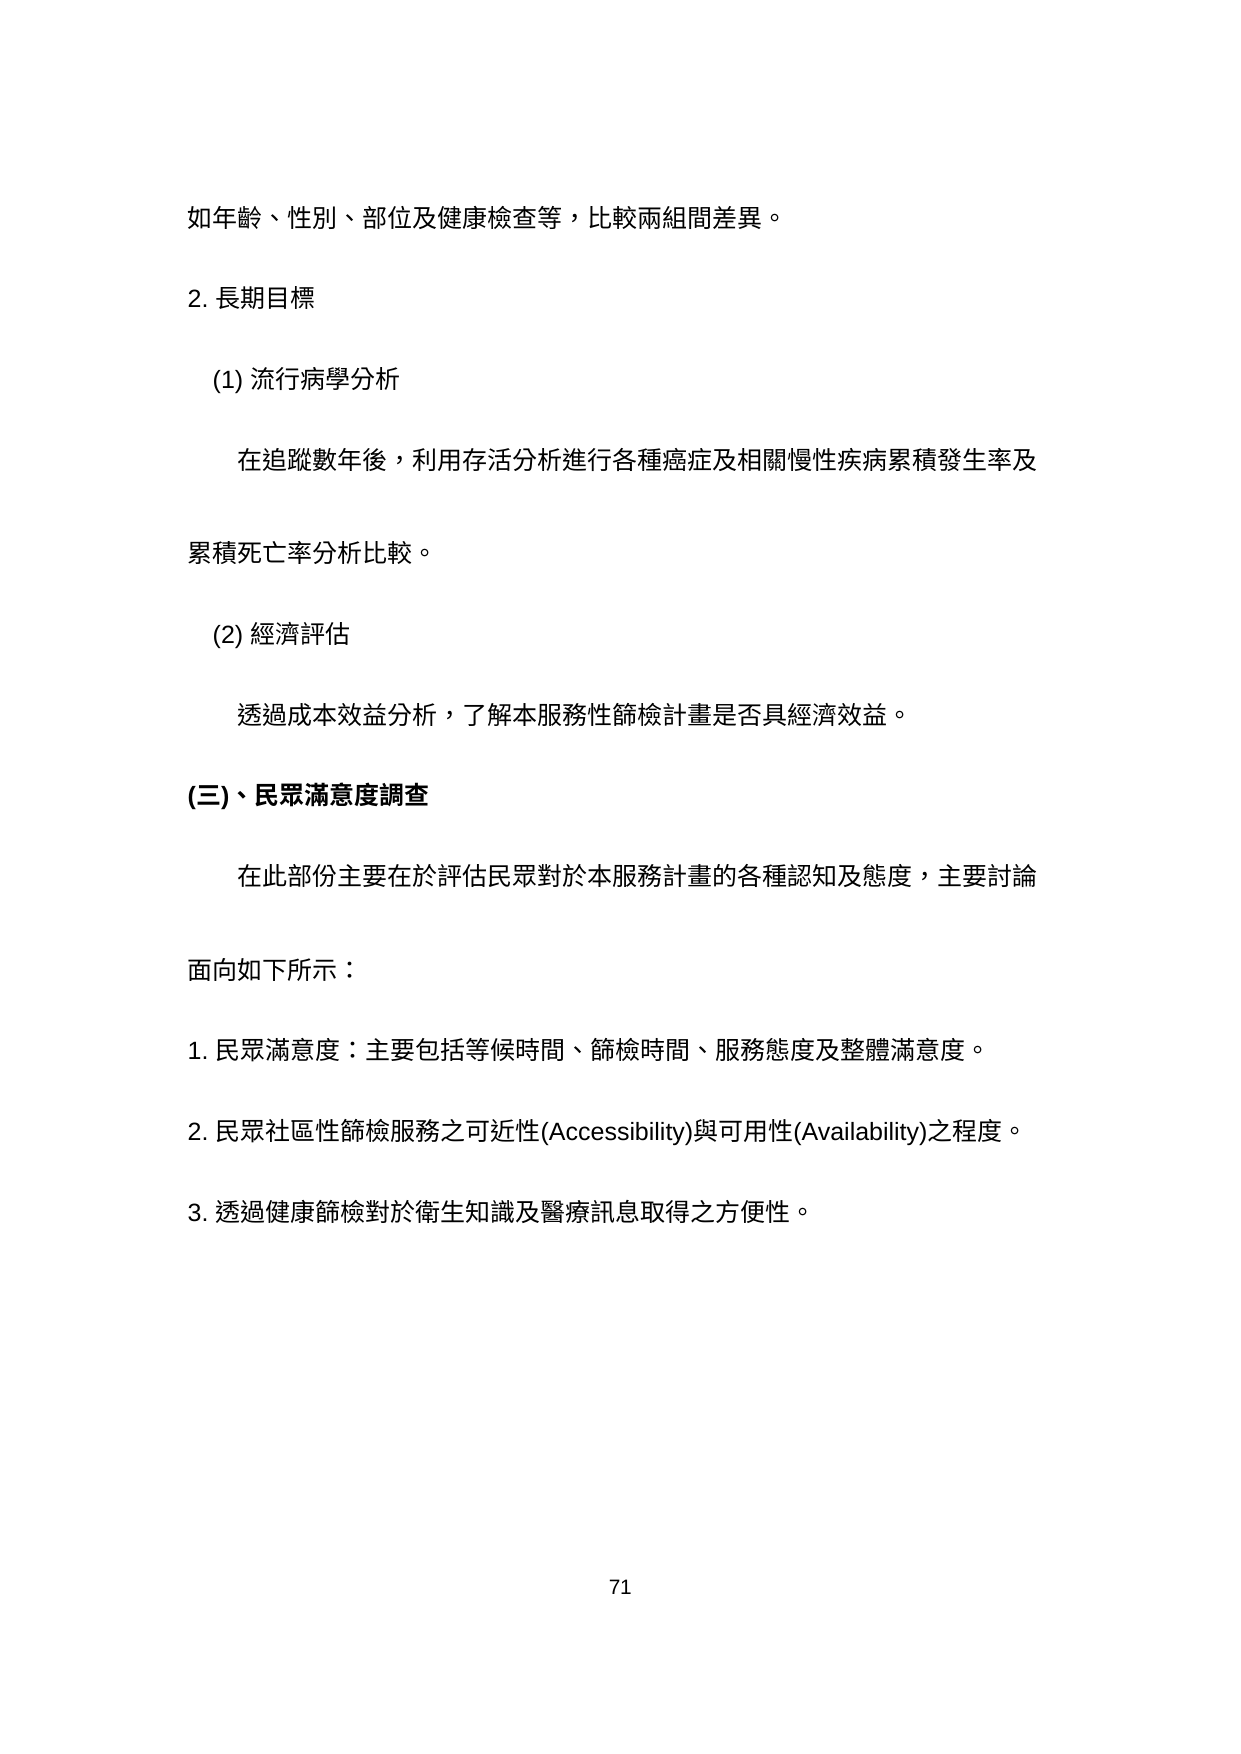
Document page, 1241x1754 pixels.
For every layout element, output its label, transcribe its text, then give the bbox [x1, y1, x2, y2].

text 在追蹤數年後，利用存活分析進行各種癌症及相關慢性疾病累積發生率及累積死亡率分析比較。 [187, 417, 1053, 573]
text (1) 流行病學分析 [187, 336, 1053, 398]
text 1. 民眾滿意度：主要包括等候時間、篩檢時間、服務態度及整體滿意度。 [187, 1007, 1053, 1070]
text (三)、民眾滿意度調查 [187, 752, 1053, 815]
text 2. 民眾社區性篩檢服務之可近性(Accessibility)與可用性(Availability)之程度。 [187, 1088, 1053, 1150]
text 2. 長期目標 [187, 255, 1053, 318]
text 透過成本效益分析，了解本服務性篩檢計畫是否具經濟效益。 [187, 672, 1053, 734]
text 如年齡、性別、部位及健康檢查等，比較兩組間差異。 [187, 175, 1053, 237]
text 3. 透過健康篩檢對於衛生知識及醫療訊息取得之方便性。 [187, 1168, 1053, 1231]
text (2) 經濟評估 [187, 591, 1053, 653]
text 在此部份主要在於評估民眾對於本服務計畫的各種認知及態度，主要討論面向如下所示： [187, 833, 1053, 989]
